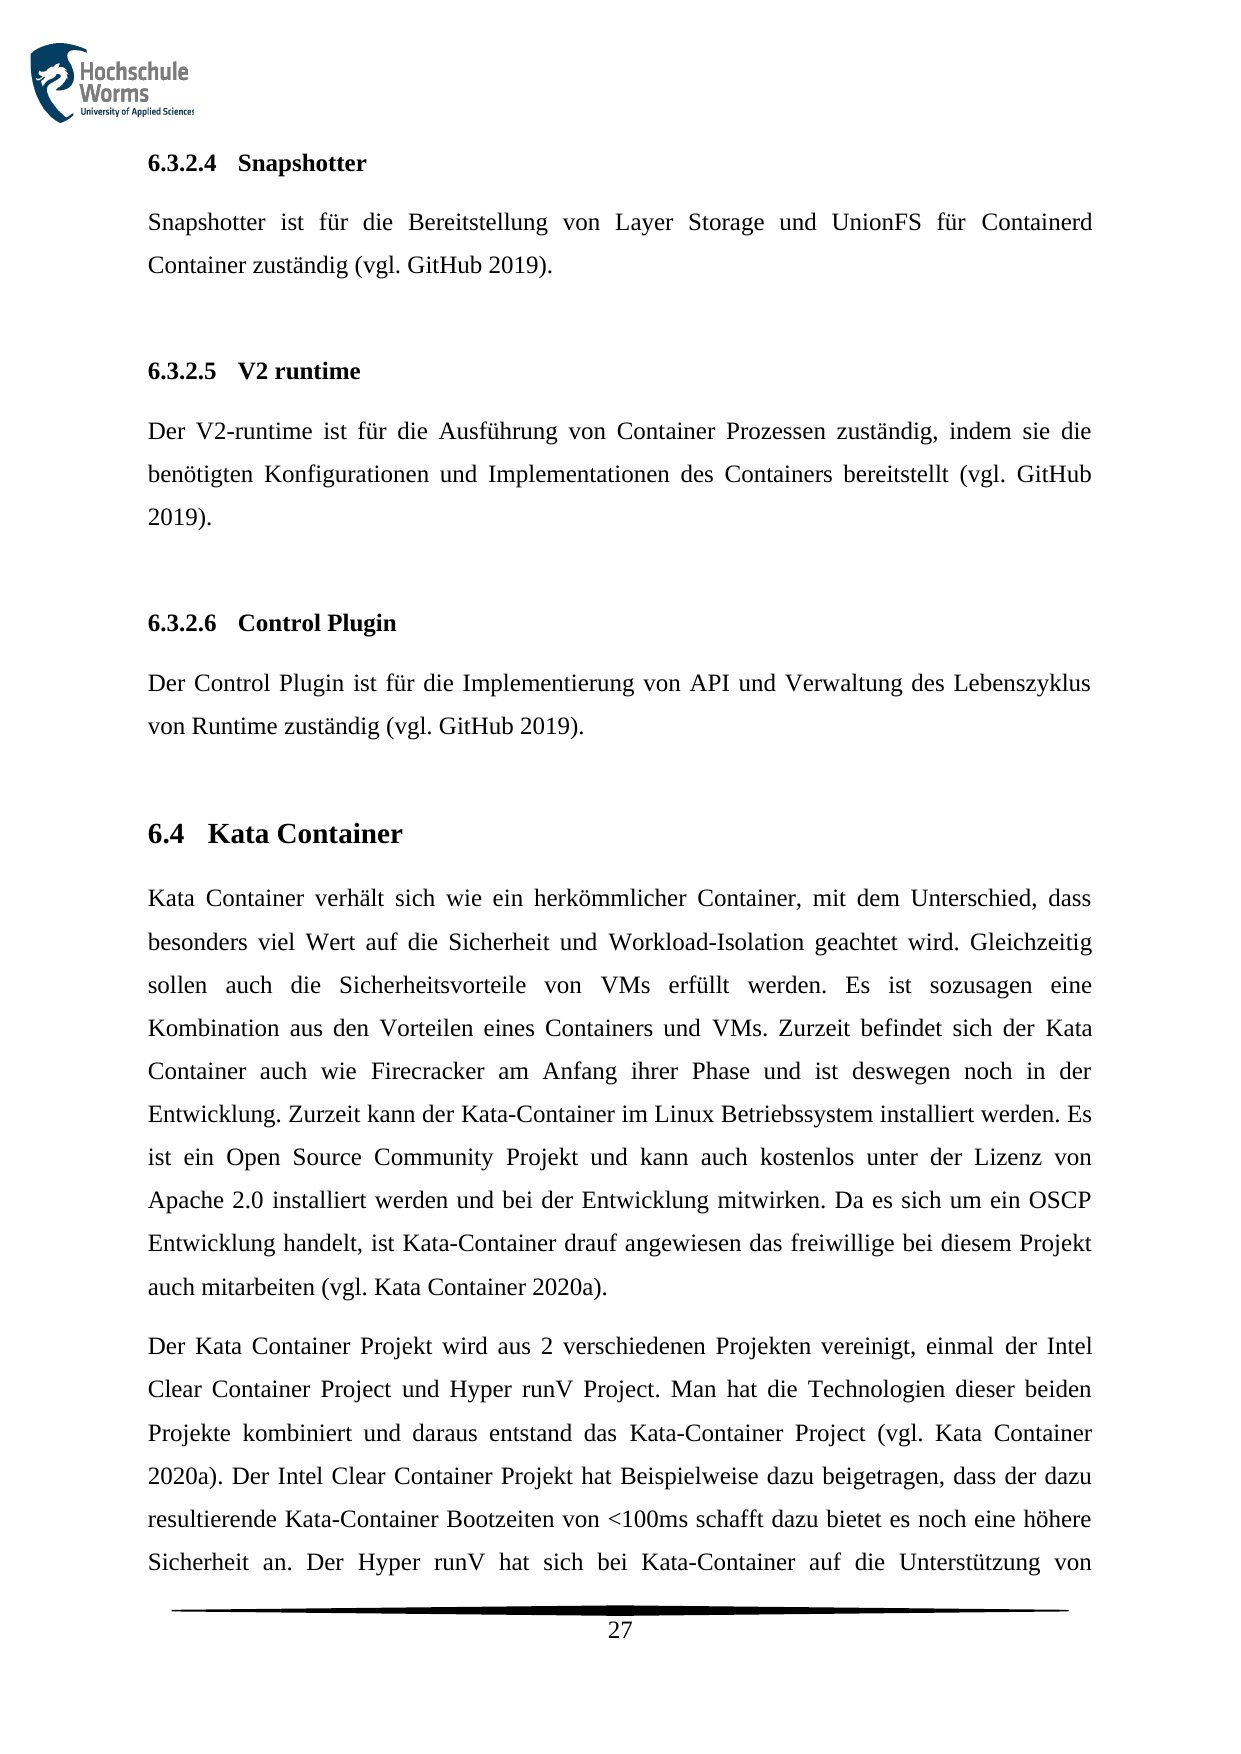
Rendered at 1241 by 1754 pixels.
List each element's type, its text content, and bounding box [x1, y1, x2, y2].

text Der Kata Container Projekt wird aus 2 verschiedenen Projekten vereinigt, einmal der Intel Clear Container Project und Hyper runV Project. Man hat die Technologien dieser beiden Projekte kombiniert und daraus entstand das Kata-Container Project (vgl. Kata Container 2020a). Der Intel Clear Container Projekt hat Beispielweise dazu beigetragen, dass der dazu resultierende Kata-Container Bootzeiten von <100ms schafft dazu bietet es noch eine höhere Sicherheit an. Der Hyper runV hat sich bei Kata-Container auf die Unterstützung von [148, 1331, 1092, 1576]
text Kata Container verhält sich wie ein herkömmlicher Container, mit dem Unterschied, dass besonders viel Wert auf die Sicherheit und Workload-Isolation geachtet wird. Gleichzeitig sollen auch die Sicherheitsvorteile von VMs erfüllt werden. Es ist sozusagen eine Kombination aus den Vorteilen eines Containers und VMs. Zurzeit befindet sich der Kata Container auch wie Firecracker am Anfang ihrer Phase und ist deswegen noch in der Entwicklung. Zurzeit kann der Kata-Container im Linux Betriebssystem installiert werden. Es ist ein Open Source Community Projekt und kann auch kostenlos unter der Lizenz von Apache 2.0 installiert werden und bei der Entwicklung mitwirken. Da es sich um ein OSCP Entwicklung handelt, ist Kata-Container drauf angewiesen das freiwillige bei diesem Projekt auch mitarbeiten (vgl. Kata Container 2020a). [148, 883, 1092, 1300]
text Der V2-runtime ist für die Ausführung von Container Prozessen zuständig, indem sie die benötigten Konfigurationen und Implementationen des Containers bereitstellt (vgl. GitHub 2019). [148, 416, 1092, 531]
subtitle Kata Container [148, 816, 1092, 850]
subtitle Snapshotter [148, 148, 1092, 176]
subtitle Control Plugin [148, 608, 1092, 637]
text Der Control Plugin ist für die Implementierung von API und Verwaltung des Lebenszyklus von Runtime zuständig (vgl. GitHub 2019). [148, 668, 1092, 739]
subtitle V2 runtime [148, 356, 1092, 385]
text Snapshotter ist für die Bereitstellung von Layer Storage und UnionFS für Containerd Container zuständig (vgl. GitHub 2019). [148, 207, 1092, 279]
